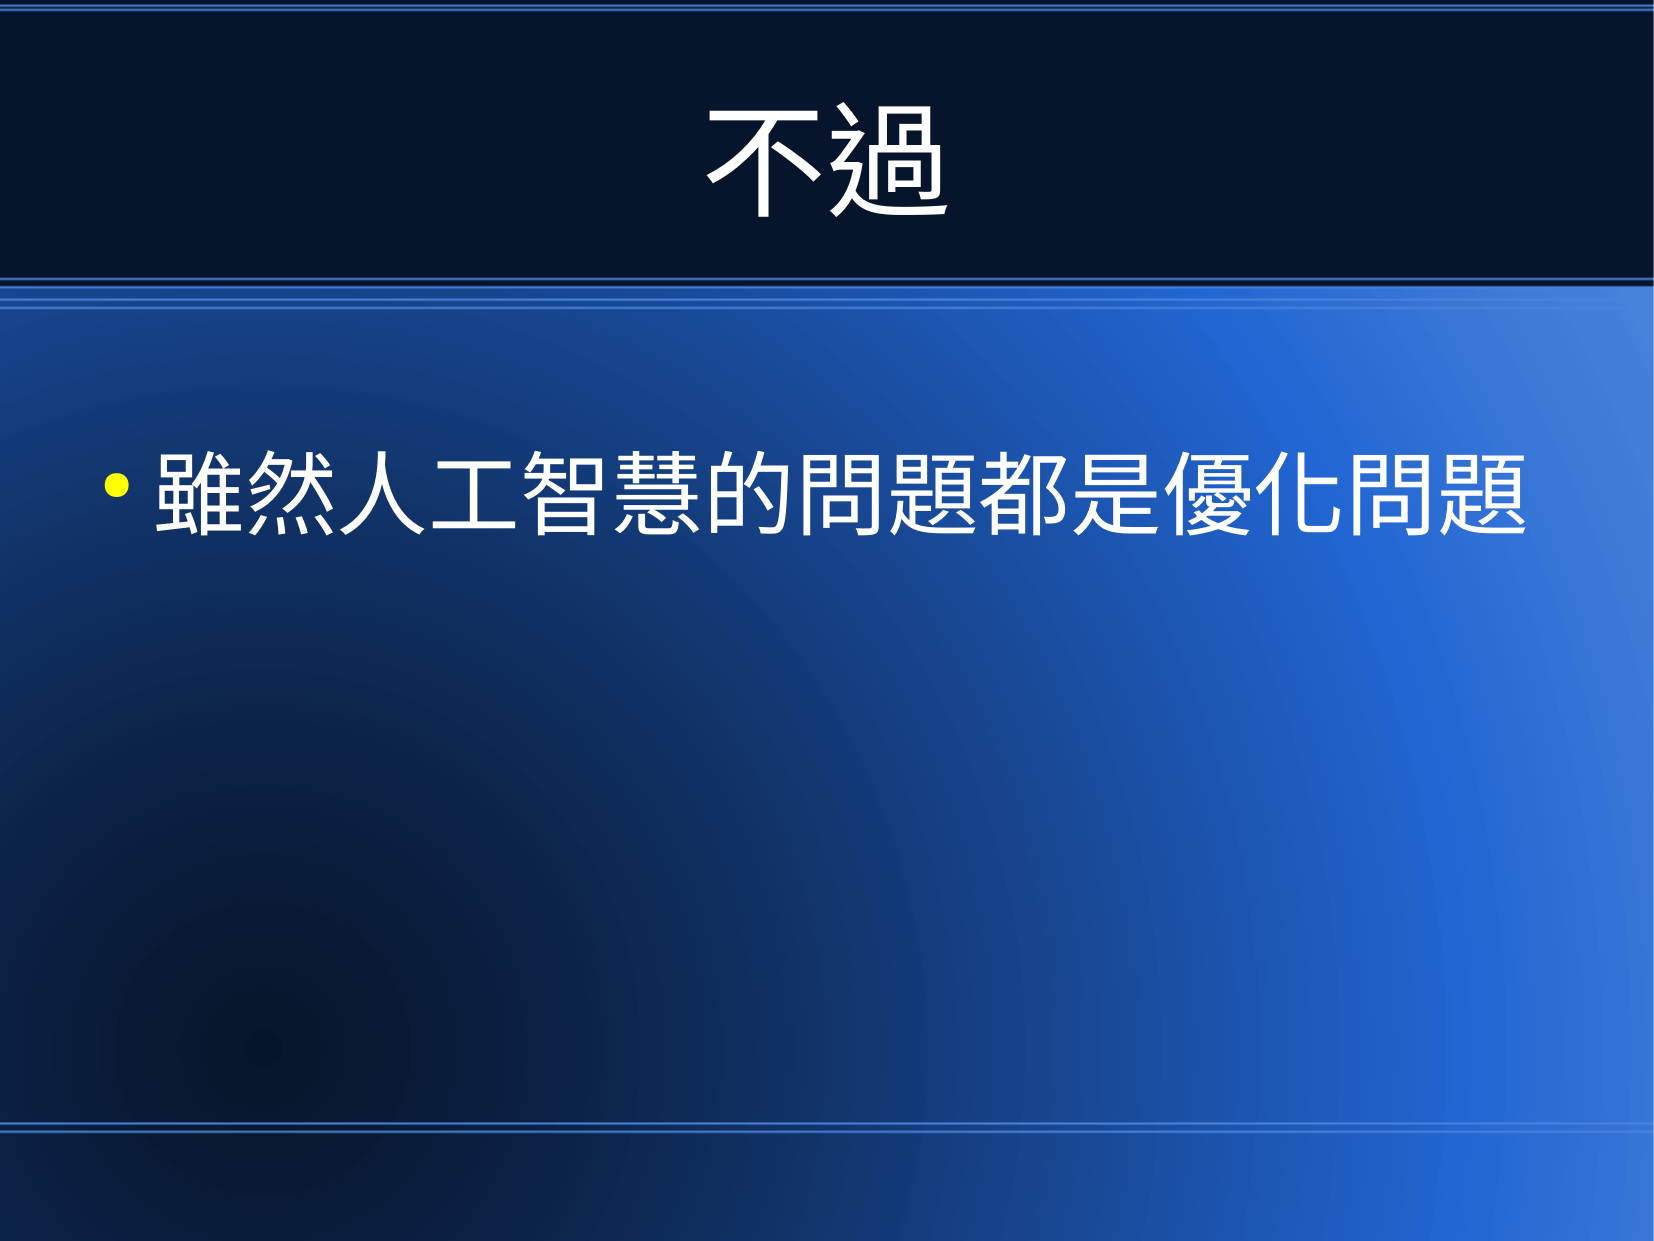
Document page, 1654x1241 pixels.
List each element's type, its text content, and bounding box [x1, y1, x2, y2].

picture [0, 0, 1654, 1241]
title 不過 [82, 49, 1571, 257]
list 雖然人工智慧的問題都是優化問題 [82, 355, 1571, 1241]
